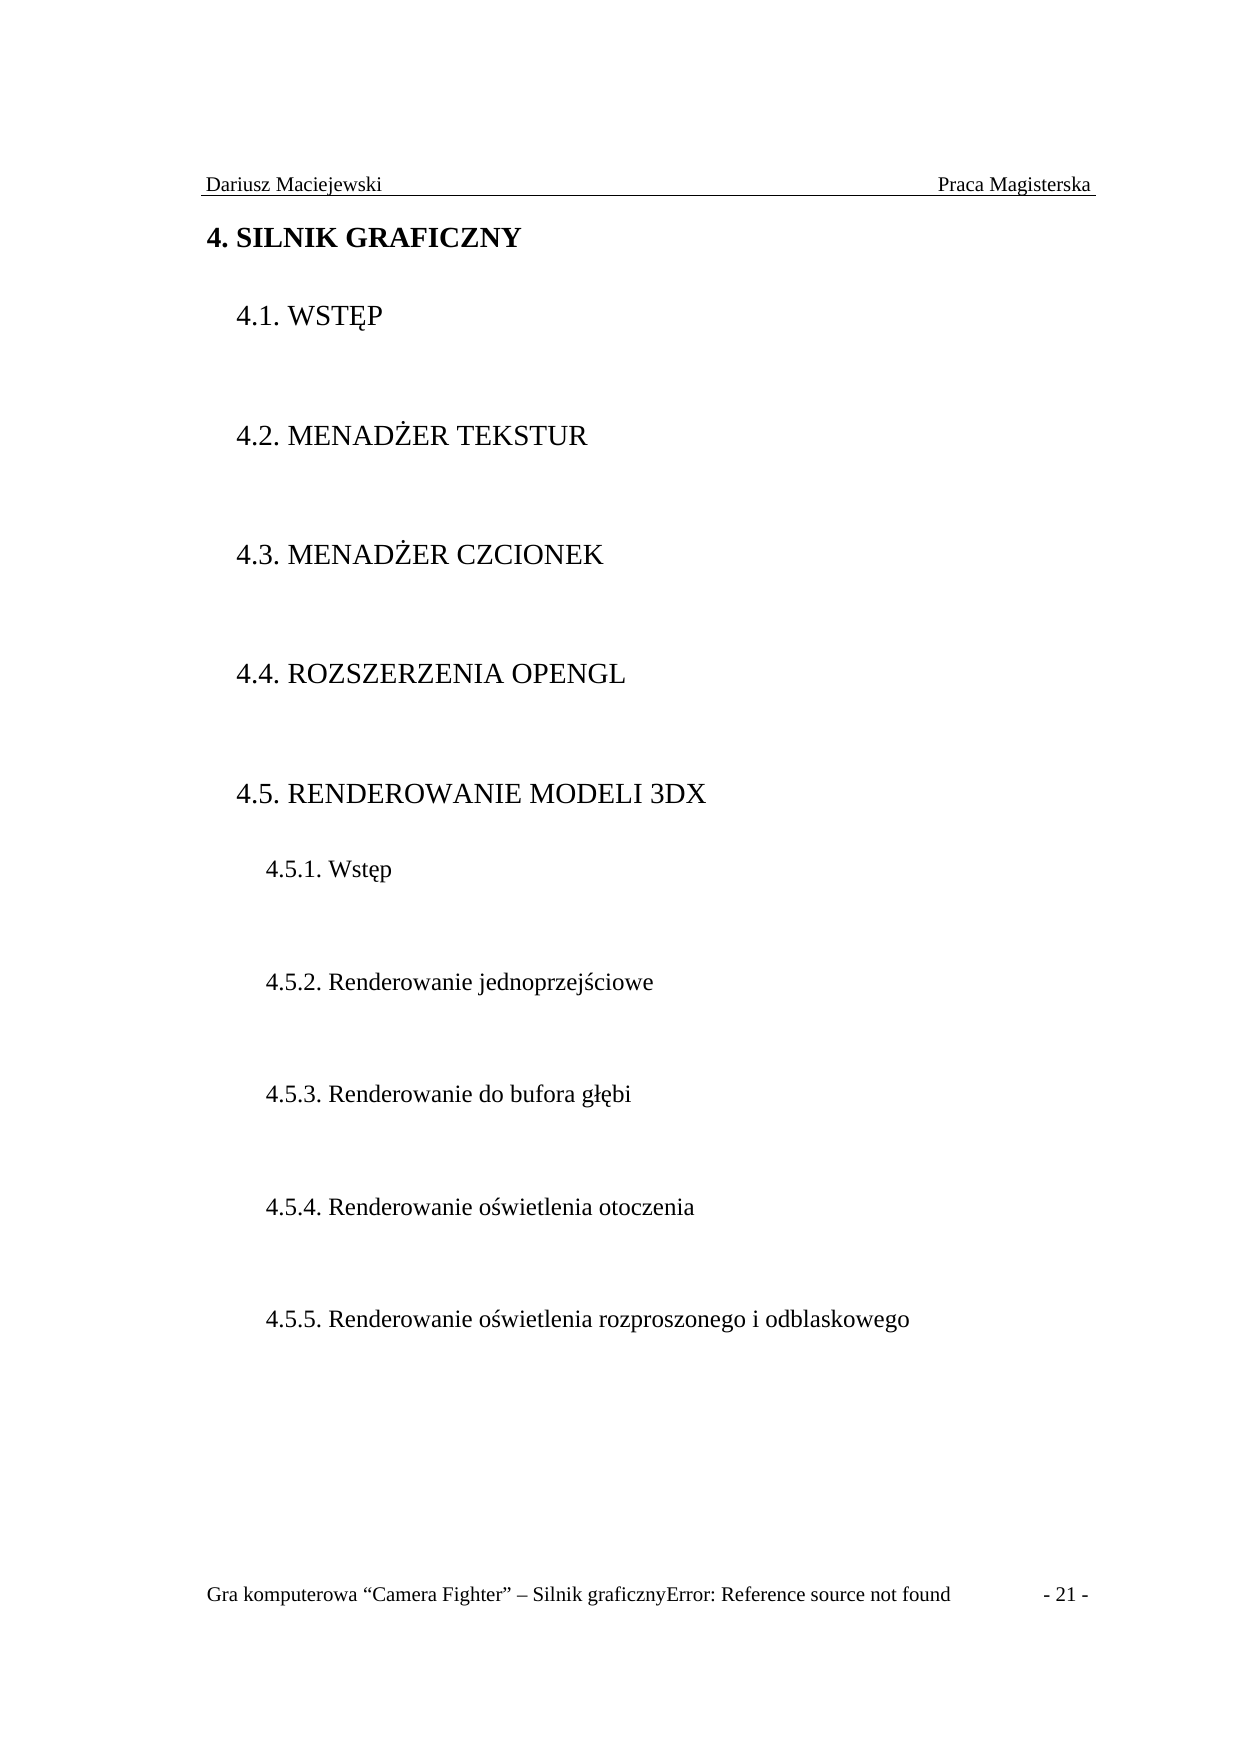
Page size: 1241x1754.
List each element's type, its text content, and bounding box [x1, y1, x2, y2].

subtitle Menadżer czcionek [207, 538, 1092, 571]
subtitle Renderowanie oświetlenia rozproszonego i odblaskowego [207, 1306, 1092, 1333]
subtitle Silnik graficzny [207, 221, 1092, 254]
subtitle Rozszerzenia OpenGL [207, 658, 1092, 690]
subtitle Renderowanie do bufora głębi [207, 1080, 1092, 1108]
subtitle Wstęp [207, 855, 1092, 883]
subtitle Renderowanie modeli 3dx [207, 777, 1092, 809]
subtitle Renderowanie jednoprzejściowe [207, 968, 1092, 996]
subtitle Menadżer tekstur [207, 419, 1092, 451]
subtitle Wstęp [207, 299, 1092, 332]
subtitle Renderowanie oświetlenia otoczenia [207, 1193, 1092, 1221]
